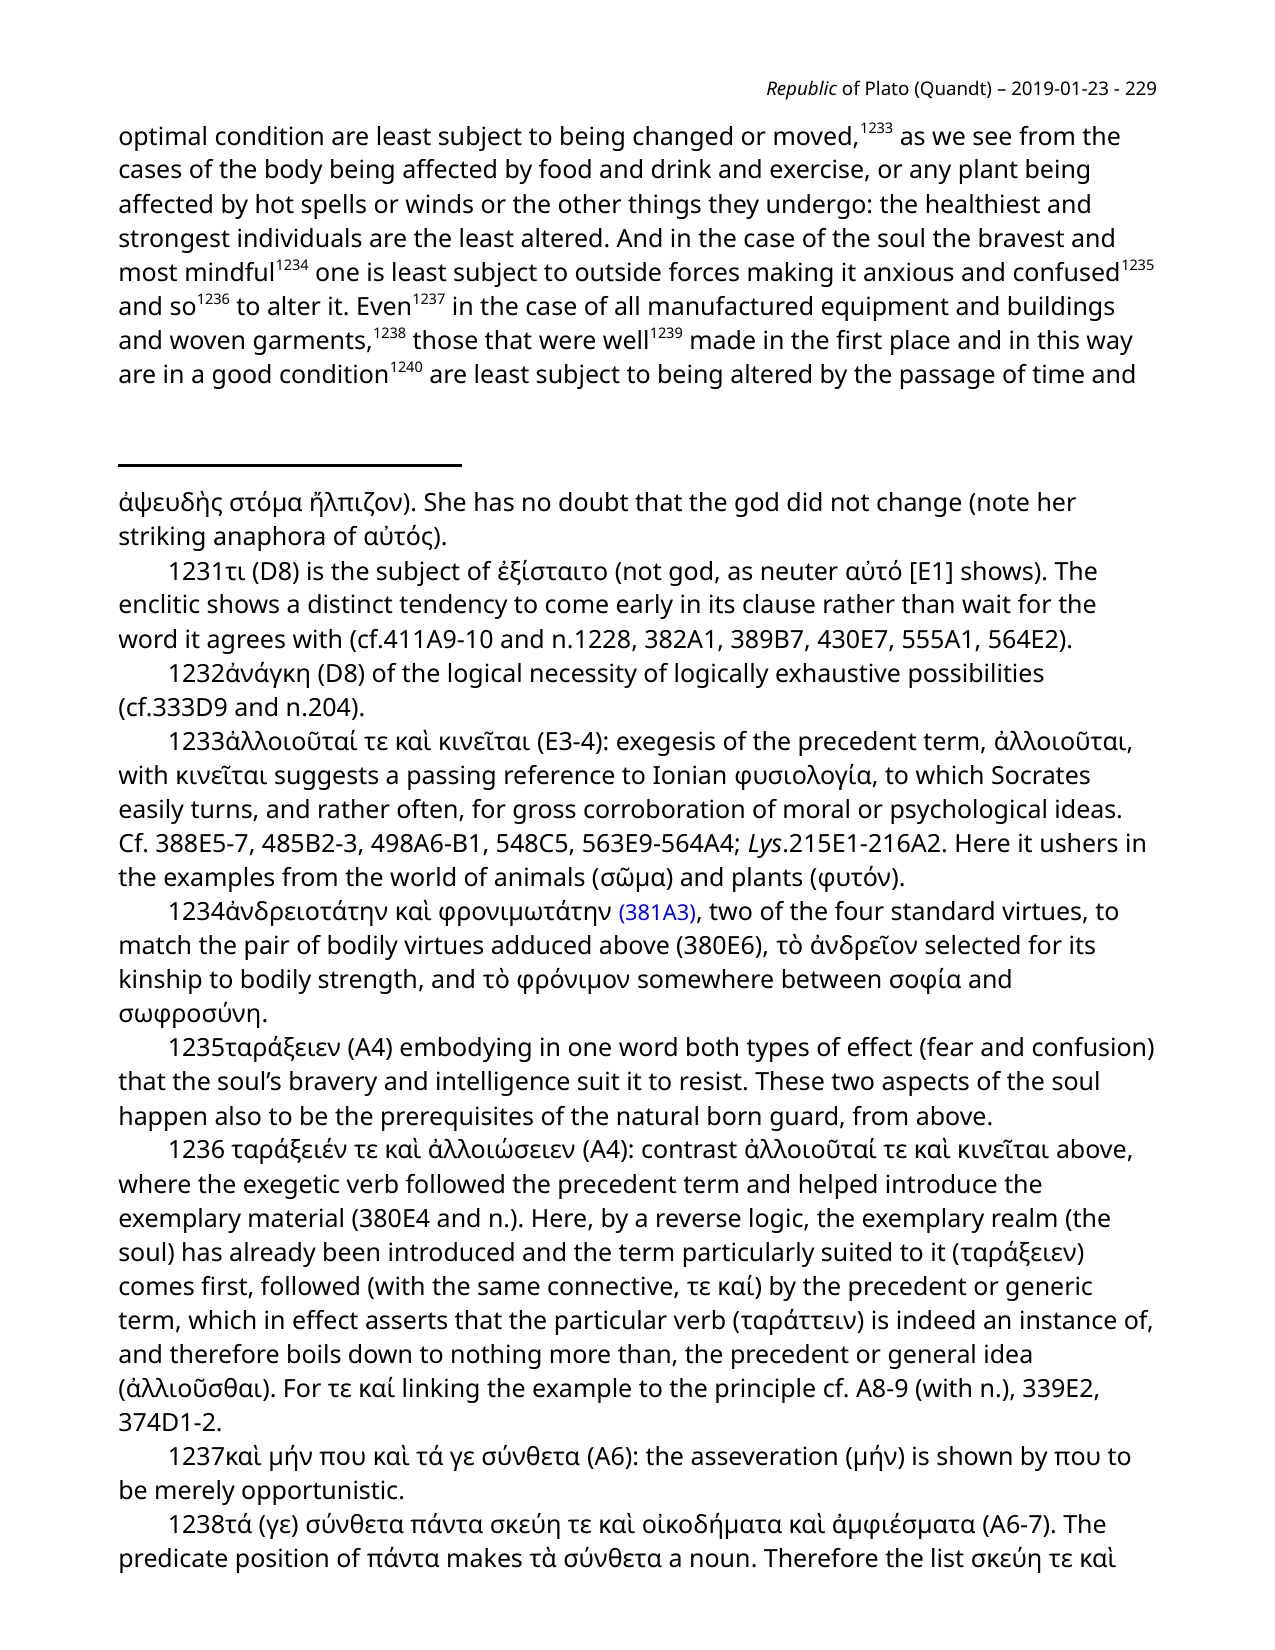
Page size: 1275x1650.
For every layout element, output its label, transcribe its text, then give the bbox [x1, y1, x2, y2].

text ταράξειεν (A4) embodying in one word both types of effect (fear and confusion) that the soul’s bravery and intelligence suit it to resist. These two aspects of the soul happen also to be the prerequisites of the natural born guard, from above. [118, 1030, 1157, 1132]
text ἀλλοιοῦταί τε καὶ κινεῖται (E3-4): exegesis of the precedent term, ἀλλοιοῦται, with κινεῖται suggests a passing reference to Ionian φυσιολογία, to which Socrates easily turns, and rather often, for gross corroboration of moral or psychological ideas. Cf. 388E5-7, 485B2-3, 498A6-B1, 548C5, 563E9-564A4; Lys.215E1-216A2. Here it ushers in the examples from the world of animals (σῶμα) and plants (φυτόν). [118, 723, 1157, 894]
text καὶ μήν που καὶ τά γε σύνθετα (A6): the asseveration (μήν) is shown by που to be merely opportunistic. [118, 1439, 1157, 1507]
text If something should depart from its own true form, mustn’t it make the transition from the one to the other form either under its own power or else under the power of something else? As for being changed by something else, things that are in optimal condition are least subject to being changed or moved, as we see from the cases of the body being affected by food and drink and exercise, or any plant being affected by hot spells or winds or the other things they undergo: the healthiest and strongest individuals are the least altered. And in the case of the soul the bravest and most mindful one is least subject to outside forces making it anxious and confused and so to alter it. Even in the case of all manufactured equipment and buildings and woven garments, those that were well made in the first place and in this way are in a good condition are least subject to being altered by the passage of time and the other wear and tear they undergo. Thus in general anything that is in a fine state, whether in its nature or due to the craft that made it or both, admits the least degree of change by forces from the outside. God, however, and everything about god, is already in optimal condition; and so in this first way god could not take on many forms. [118, 118, 1157, 391]
text ἀνάγκη (D8) of the logical necessity of logically exhaustive possibilities (cf.333D9 and n.204). [118, 655, 1157, 723]
text ταράξειέν τε καὶ ἀλλοιώσειεν (A4): contrast ἀλλοιοῦταί τε καὶ κινεῖται above, where the exegetic verb followed the precedent term and helped introduce the exemplary material (380E4 and n.). Here, by a reverse logic, the exemplary realm (the soul) has already been introduced and the term particularly suited to it (ταράξειεν) comes first, followed (with the same connective, τε καί) by the precedent or generic term, which in effect asserts that the particular verb (ταράττειν) is indeed an instance of, and therefore boils down to nothing more than, the precedent or general idea (ἀλλιοῦσθαι). For τε καί linking the example to the principle cf. A8-9 (with n.), 339E2, 374D1-2. [118, 1132, 1157, 1439]
text ἀνδρειοτάτην καὶ φρονιμωτάτην (381A3), two of the four standard virtues, to match the pair of bodily virtues adduced above (380E6), τὸ ἀνδρεῖον selected for its kinship to bodily strength, and τὸ φρόνιμον somewhere between σοφία and σωφροσύνη. [118, 894, 1157, 1030]
text τά (γε) σύνθετα πάντα σκεύη τε καὶ οἰκοδήματα καὶ ἀμφιέσματα (A6-7). The predicate position of πάντα makes τὰ σύνθετα a noun. Therefore the list σκεύη τε καὶ οἰκοδήματα καὶ ἀμφιέσματα is an exegetical appositive to τὰ σύνθετα πάντα. For τε linking an apposition cf.361B2-3 and n. [118, 1507, 1157, 1575]
text The interruption of his argument with condemnations halfway through led the scholiast to find two traits in this passage (ad 380D and 382A: ἀμετάβλητος and ἀληθής) and confused J.-C. (ad 380D). For self-transformation and producing the illusion of difference as the two types of deception cf. Soph.236C. The brunt of this second trait is that the gods must be depicted as trustworthy. Thus the climactic example of a passage to be censured in accordance with this trait is Thetis’s complaint at being lied to by Apollo in propria persona, whom she trusted since he is a god (cf. 383B5-6: θεῖον ἀψευδὴς στόμα ἤλπιζον). She has no doubt that the god did not change (note her striking anaphora of αὐτός). [118, 485, 1157, 553]
text τι (D8) is the subject of ἐξίσταιτο (not god, as neuter αὐτό [E1] shows). The enclitic shows a distinct tendency to come early in its clause rather than wait for the word it agrees with (cf.411A9-10 and n.1228, 382A1, 389B7, 430E7, 555A1, 564E2). [118, 553, 1157, 655]
